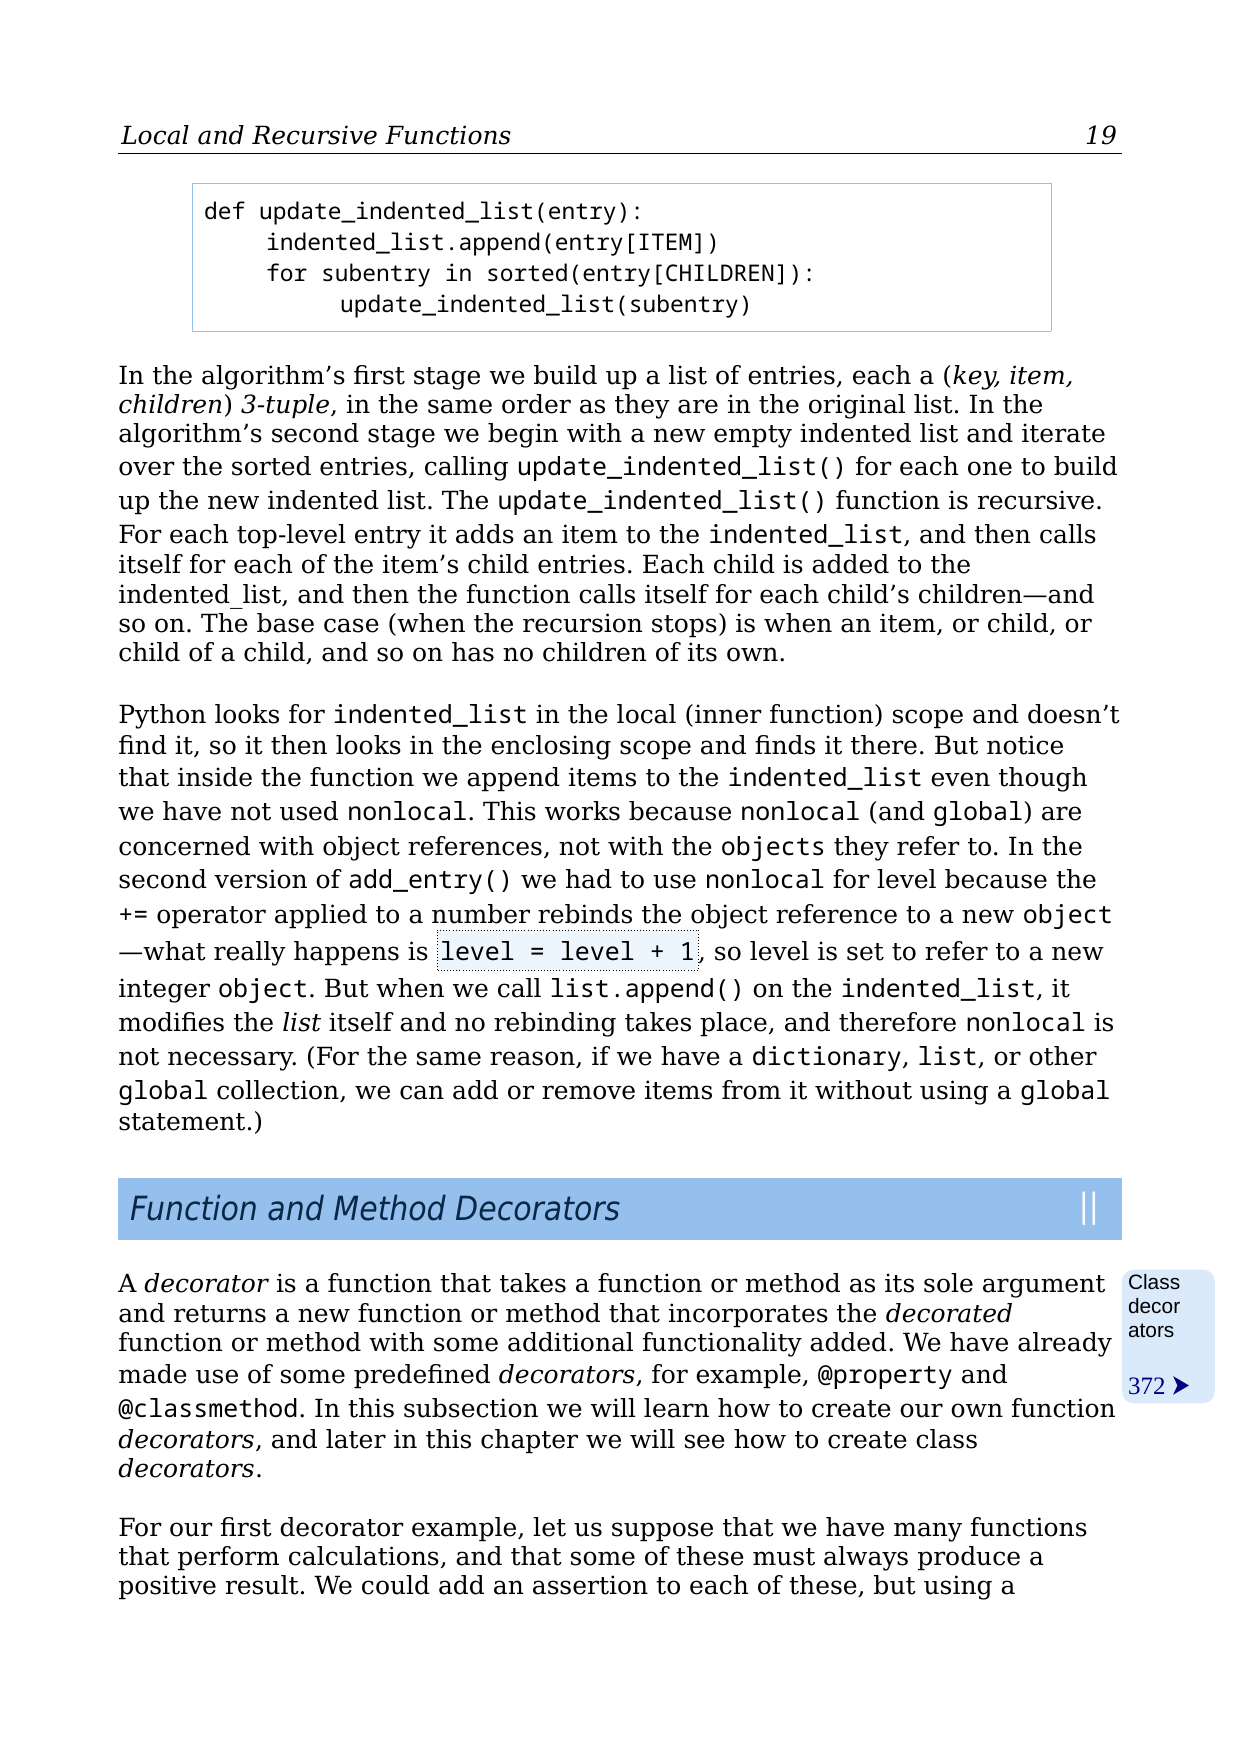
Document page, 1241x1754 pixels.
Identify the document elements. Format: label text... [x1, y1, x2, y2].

text indented_list.append(entry[ITEM]) [193, 214, 1051, 245]
text For our first decorator example, let us suppose that we have many functions that perform calculations, and that some of these must always produce a positive result. We could add an assertion to each of these, but using a [118, 1513, 1122, 1601]
text A decorator is a function that takes a function or method as its sole argument and returns a new function or method that incorporates the decorated function or method with some additional functionality added. We have already made use of some predefined decorators, for example, @property and @classmethod. In this subsection we will learn how to create our own function decorators, and later in this chapter we will see how to create class decorators. [118, 1269, 1122, 1483]
text def update_indented_list(entry): [193, 184, 1051, 214]
text update_indented_list(subentry) [193, 276, 1051, 331]
subtitle Function and Method Decorators [118, 1178, 1122, 1240]
text In the algorithm’s first stage we build up a list of entries, each a (key, item, children) 3-tuple, in the same order as they are in the original list. In the algorithm’s second stage we begin with a new empty indented list and iterate over the sorted entries, calling update_indented_list() for each one to build up the new indented list. The update_indented_list() function is recursive. For each top-level entry it adds an item to the indented_list, and then calls itself for each of the item’s child entries. Each child is added to the indented_list, and then the function calls itself for each child’s children—and so on. The base case (when the recursion stops) is when an item, or child, or child of a child, and so on has no children of its own. [118, 361, 1122, 667]
text || [1063, 1186, 1098, 1225]
text for subentry in sorted(entry[CHILDREN]): [193, 245, 1051, 276]
text Python looks for indented_list in the local (inner function) scope and doesn’t find it, so it then looks in the enclosing scope and finds it there. But notice that inside the function we append items to the indented_list even though we have not used nonlocal. This works because nonlocal (and global) are concerned with object references, not with the objects they refer to. In the second version of add_entry() we had to use nonlocal for level because the += operator applied to a number rebinds the object reference to a new object—what really happens is level = level + 1, so level is set to refer to a new integer object. But when we call list.append() on the indented_list, it modifies the list itself and no rebinding takes place, and therefore nonlocal is not necessary. (For the same reason, if we have a dictionary, list, or other global collection, we can add or remove items from it without using a global statement.) [118, 697, 1122, 1136]
